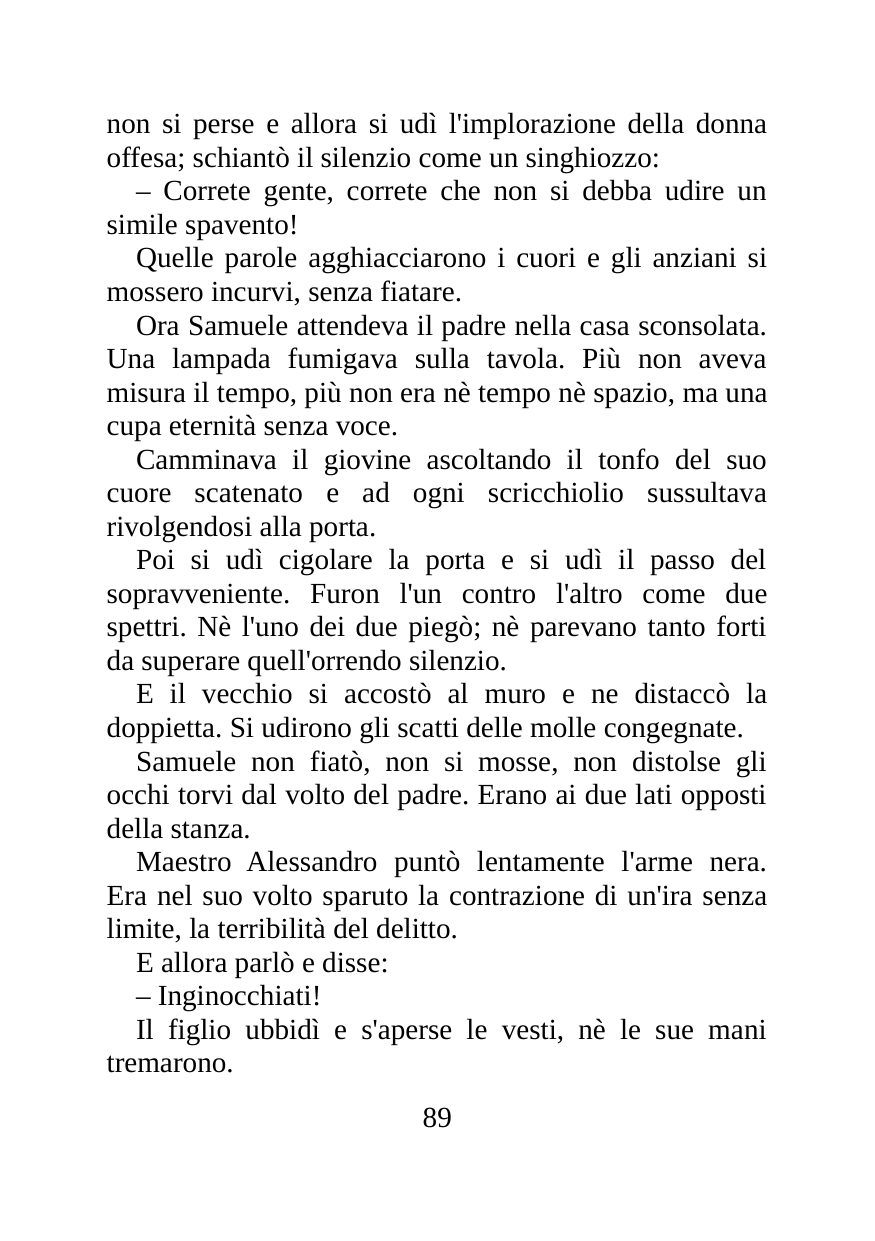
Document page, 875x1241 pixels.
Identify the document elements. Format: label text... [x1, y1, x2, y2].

text non si perse e allora si udì l'implorazione della donna offesa; schiantò il silenzio come un singhiozzo: [106, 106, 768, 173]
text Il figlio ubbidì e s'aperse le vesti, nè le sue mani tremarono. [106, 1012, 768, 1079]
text ‒ Inginocchiati! [106, 978, 768, 1012]
text E allora parlò e disse: [106, 945, 768, 978]
text Ora Samuele attendeva il padre nella casa sconsolata. Una lampada fumigava sulla tavola. Più non aveva misura il tempo, più non era nè tempo nè spazio, ma una cupa eternità senza voce. [106, 308, 768, 442]
text E il vecchio si accostò al muro e ne distaccò la doppietta. Si udirono gli scatti delle molle congegnate. [106, 677, 768, 744]
text Poi si udì cigolare la porta e si udì il passo del sopravveniente. Furon l'un contro l'altro come due spettri. Nè l'uno dei due piegò; nè parevano tanto forti da superare quell'orrendo silenzio. [106, 542, 768, 677]
text ‒ Correte gente, correte che non si debba udire un simile spavento! [106, 173, 768, 241]
text Samuele non fiatò, non si mosse, non distolse gli occhi torvi dal volto del padre. Erano ai due lati opposti della stanza. [106, 744, 768, 844]
text Camminava il giovine ascoltando il tonfo del suo cuore scatenato e ad ogni scricchiolio sussultava rivolgendosi alla porta. [106, 442, 768, 542]
text Maestro Alessandro puntò lentamente l'arme nera. Era nel suo volto sparuto la contrazione di un'ira senza limite, la terribilità del delitto. [106, 844, 768, 945]
text Quelle parole agghiacciarono i cuori e gli anziani si mossero incurvi, senza fiatare. [106, 241, 768, 308]
